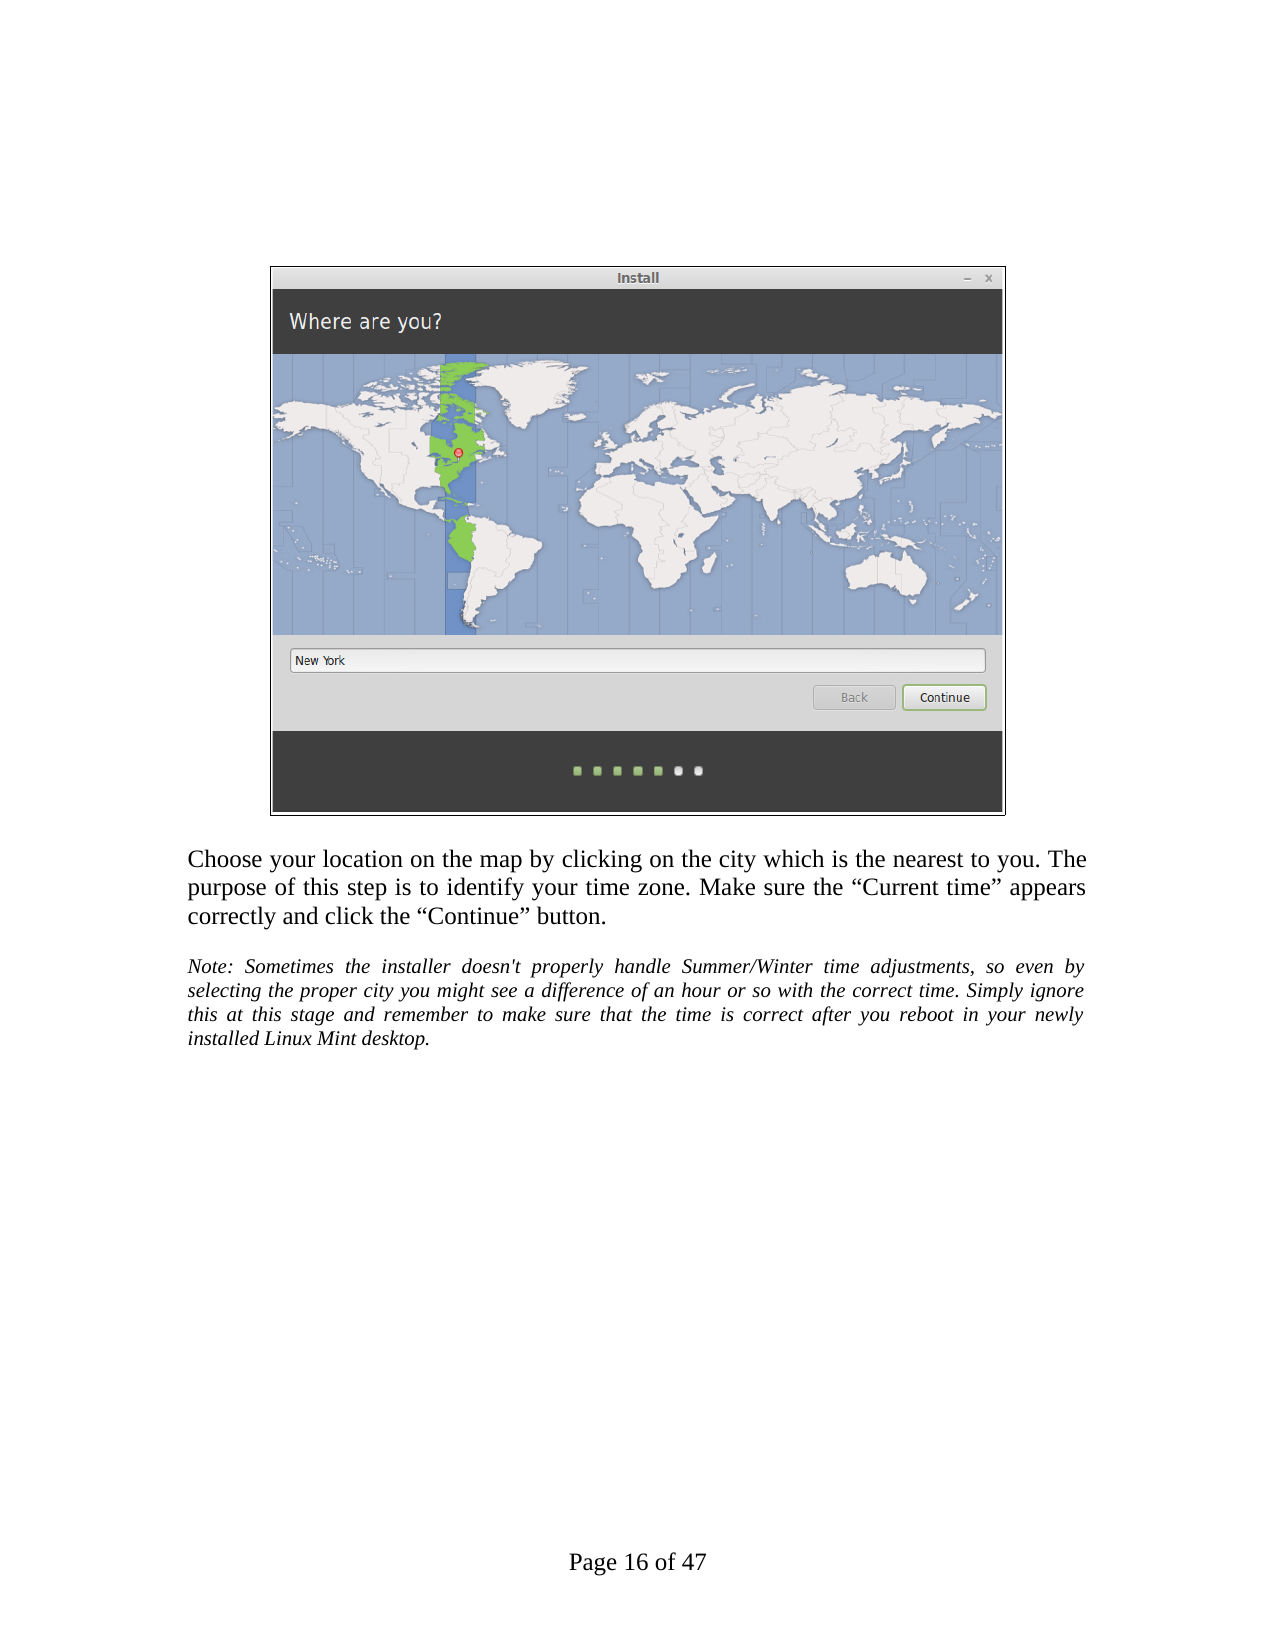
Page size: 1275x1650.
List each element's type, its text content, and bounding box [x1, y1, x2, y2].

text Choose your location on the map by clicking on the city which is the nearest to you. The purpose of this step is to identify your time zone. Make sure the “Current time” appears correctly and click the “Continue” button. [187, 844, 1087, 930]
text Note: Sometimes the installer doesn't properly handle Summer/Winter time adjustments, so even by selecting the proper city you might see a difference of an hour or so with the correct time. Simply ignore this at this stage and remember to make sure that the time is correct after you reboot in your newly installed Linux Mint desktop. [187, 954, 1087, 1050]
picture [272, 268, 1003, 812]
